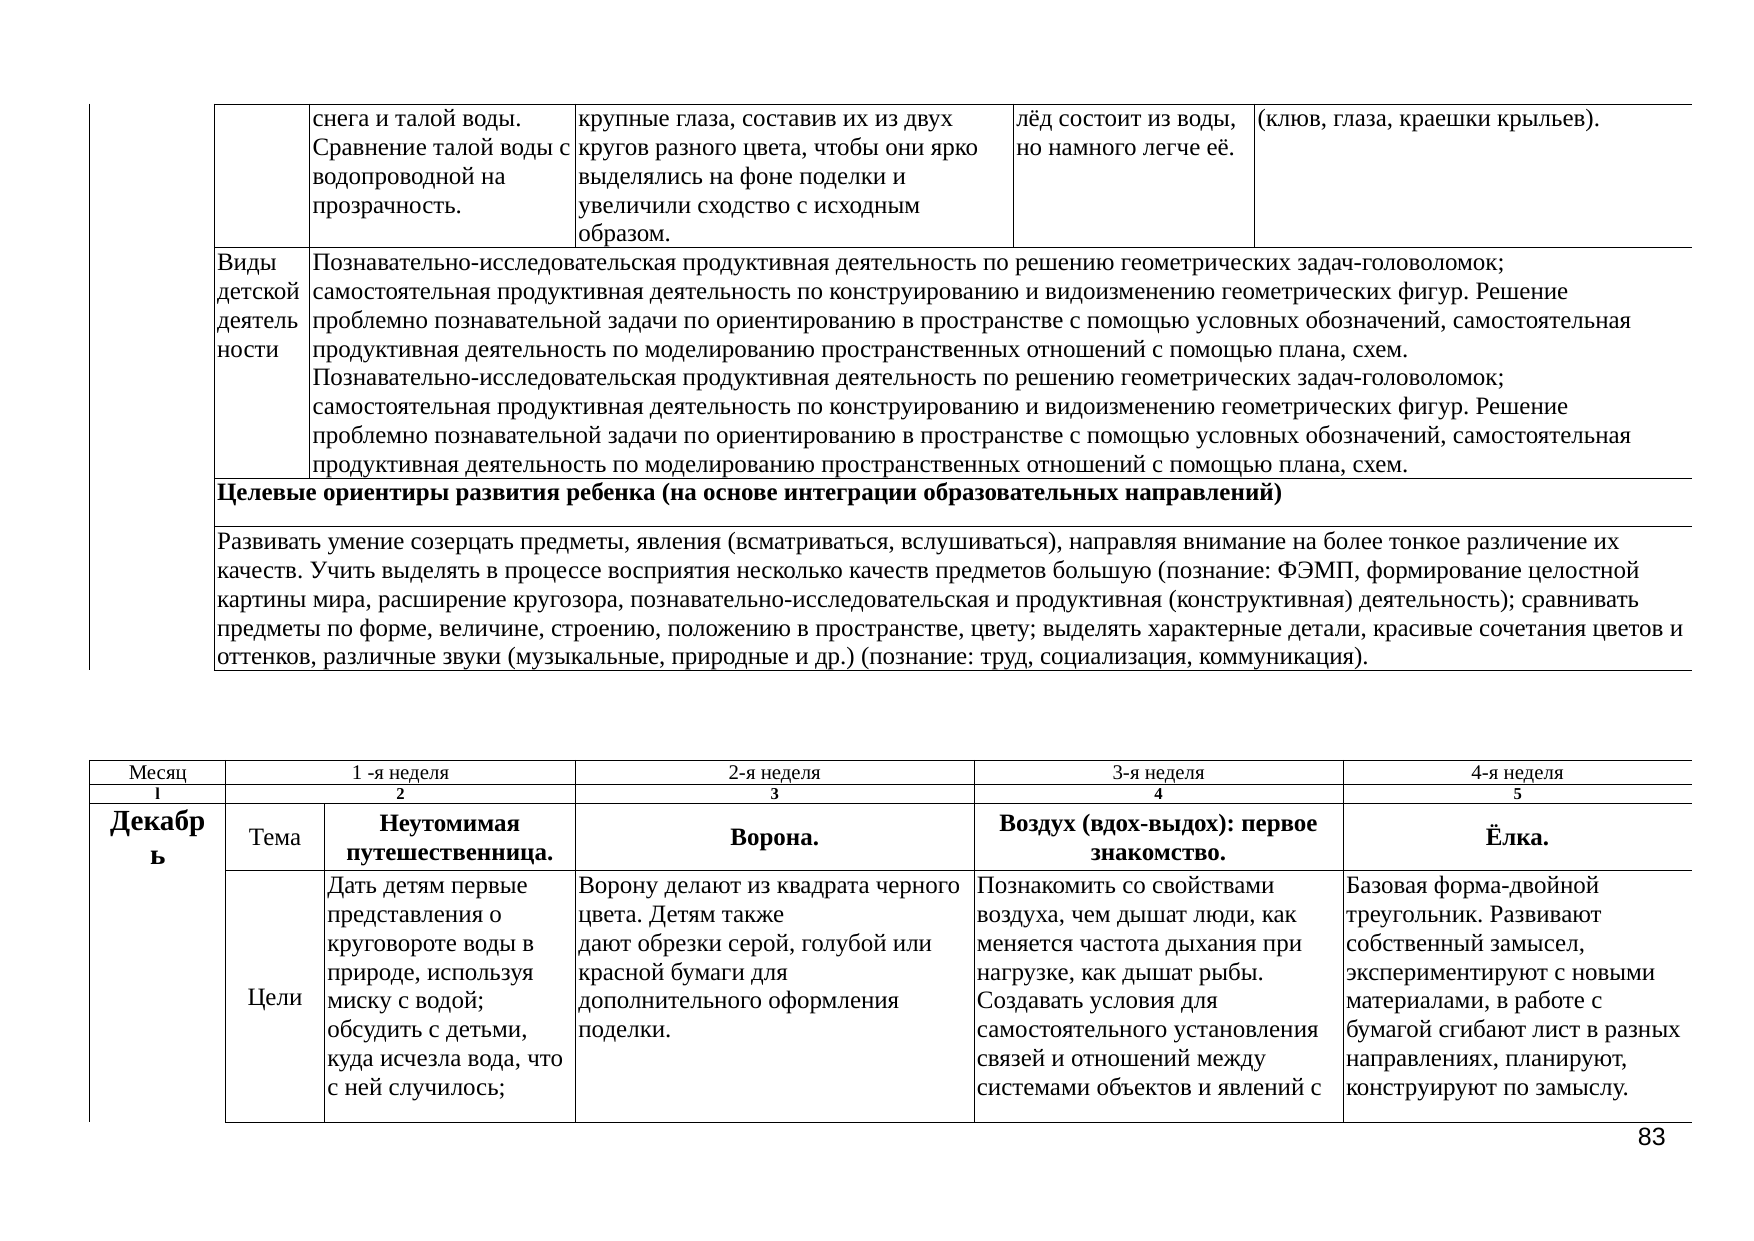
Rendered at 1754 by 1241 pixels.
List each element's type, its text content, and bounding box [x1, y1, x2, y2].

table_cell Целевые ориентиры развития ребенка (на основе интеграции образовательных направлений) [215, 479, 1692, 526]
table_cell Декабрь [90, 804, 225, 870]
table_cell 5 [1344, 785, 1692, 803]
table_cell [90, 526, 214, 670]
table_cell 4 [975, 785, 1343, 803]
table_cell Тема [226, 804, 324, 870]
table_cell лёд состоит из воды, но намного легче её. [1014, 105, 1254, 247]
table_cell l [90, 785, 225, 803]
table_cell Познакомить со свойствами воздуха, чем дышат люди, как меняется частота дыхания при нагрузке, как дышат рыбы. Создавать условия для самостоятельного установления связей и отношений между системами объектов и явлений с [975, 871, 1343, 1122]
table_cell [90, 247, 214, 477]
table_cell крупные глаза, составив их из двух кругов разного цвета, чтобы они ярко выделялись на фоне поделки и увеличили сходство с исходным образом. [576, 105, 1013, 247]
table_cell Ворону делают из квадрата черного цвета. Детям также дают обрезки серой, голубой или красной бумаги для дополнительного оформления поделки. [576, 871, 974, 1122]
table_cell Базовая форма-двойной треугольник. Развивают собственный замысел, экспериментируют с новыми материалами, в работе с бумагой сгибают лист в разных направлениях, планируют, конструируют по замыслу. [1344, 871, 1692, 1122]
table_cell Ёлка. [1344, 804, 1692, 870]
table_header 1 -я неделя [226, 761, 575, 784]
table_cell Познавательно-исследовательская продуктивная деятельность по решению геометрических задач-головоломок; самостоятельная продуктивная деятельность по конструированию и видоизменению геометрических фигур. Решение проблемно познавательной задачи по ориентированию в пространстве с помощью условных обозначений, самостоятельная продуктивная деятельность по моделированию пространственных отношений с помощью плана, схем. Познавательно-исследовательская продуктивная деятельность по решению геометрических задач-головоломок; самостоятельная продуктивная деятельность по конструированию и видоизменению геометрических фигур. Решение проблемно познавательной задачи по ориентированию в пространстве с помощью условных обозначений, самостоятельная продуктивная деятельность по моделированию пространственных отношений с помощью плана, схем. [310, 248, 1692, 477]
table_cell Развивать умение созерцать предметы, явления (всматриваться, вслушиваться), направляя внимание на более тонкое различение их качеств. Учить выделять в процессе восприятия несколько качеств предметов большую (познание: ФЭМП, формирование целостной картины мира, расширение кругозора, познавательно-исследовательская и продуктивная (конструктивная) деятельность); сравнивать предметы по форме, величине, строению, положению в пространстве, цвету; выделять характерные детали, красивые сочетания цветов и оттенков, различные звуки (музыкальные, природные и др.) (познание: труд, социализация, коммуникация). [215, 527, 1692, 670]
table_cell Воздух (вдох-выдох): первое знакомство. [975, 804, 1343, 870]
table_cell Неутомимая путешественница. [325, 804, 575, 870]
table_cell Дать детям первые представления о круговороте воды в природе, используя миску с водой; обсудить с детьми, куда исчезла вода, что с ней случилось; [325, 871, 575, 1122]
table_cell Ворона. [576, 804, 974, 870]
table_header 3-я неделя [975, 761, 1343, 784]
table_cell снега и талой воды. Сравнение талой воды с водопроводной на прозрачность. [310, 105, 575, 247]
table_cell 2 [226, 785, 575, 803]
table_header 4-я неделя [1344, 761, 1692, 784]
table_cell [215, 105, 309, 247]
table_header 2-я неделя [576, 761, 974, 784]
table_header Месяц [90, 761, 225, 784]
table_cell [90, 870, 225, 1122]
table_cell (клюв, глаза, краешки крыльев). [1255, 105, 1692, 247]
table_cell 3 [576, 785, 974, 803]
table_cell [90, 104, 214, 247]
table_cell Цели [226, 871, 324, 1122]
table_cell Виды детской деятельности [215, 248, 309, 477]
table_cell [90, 478, 214, 526]
